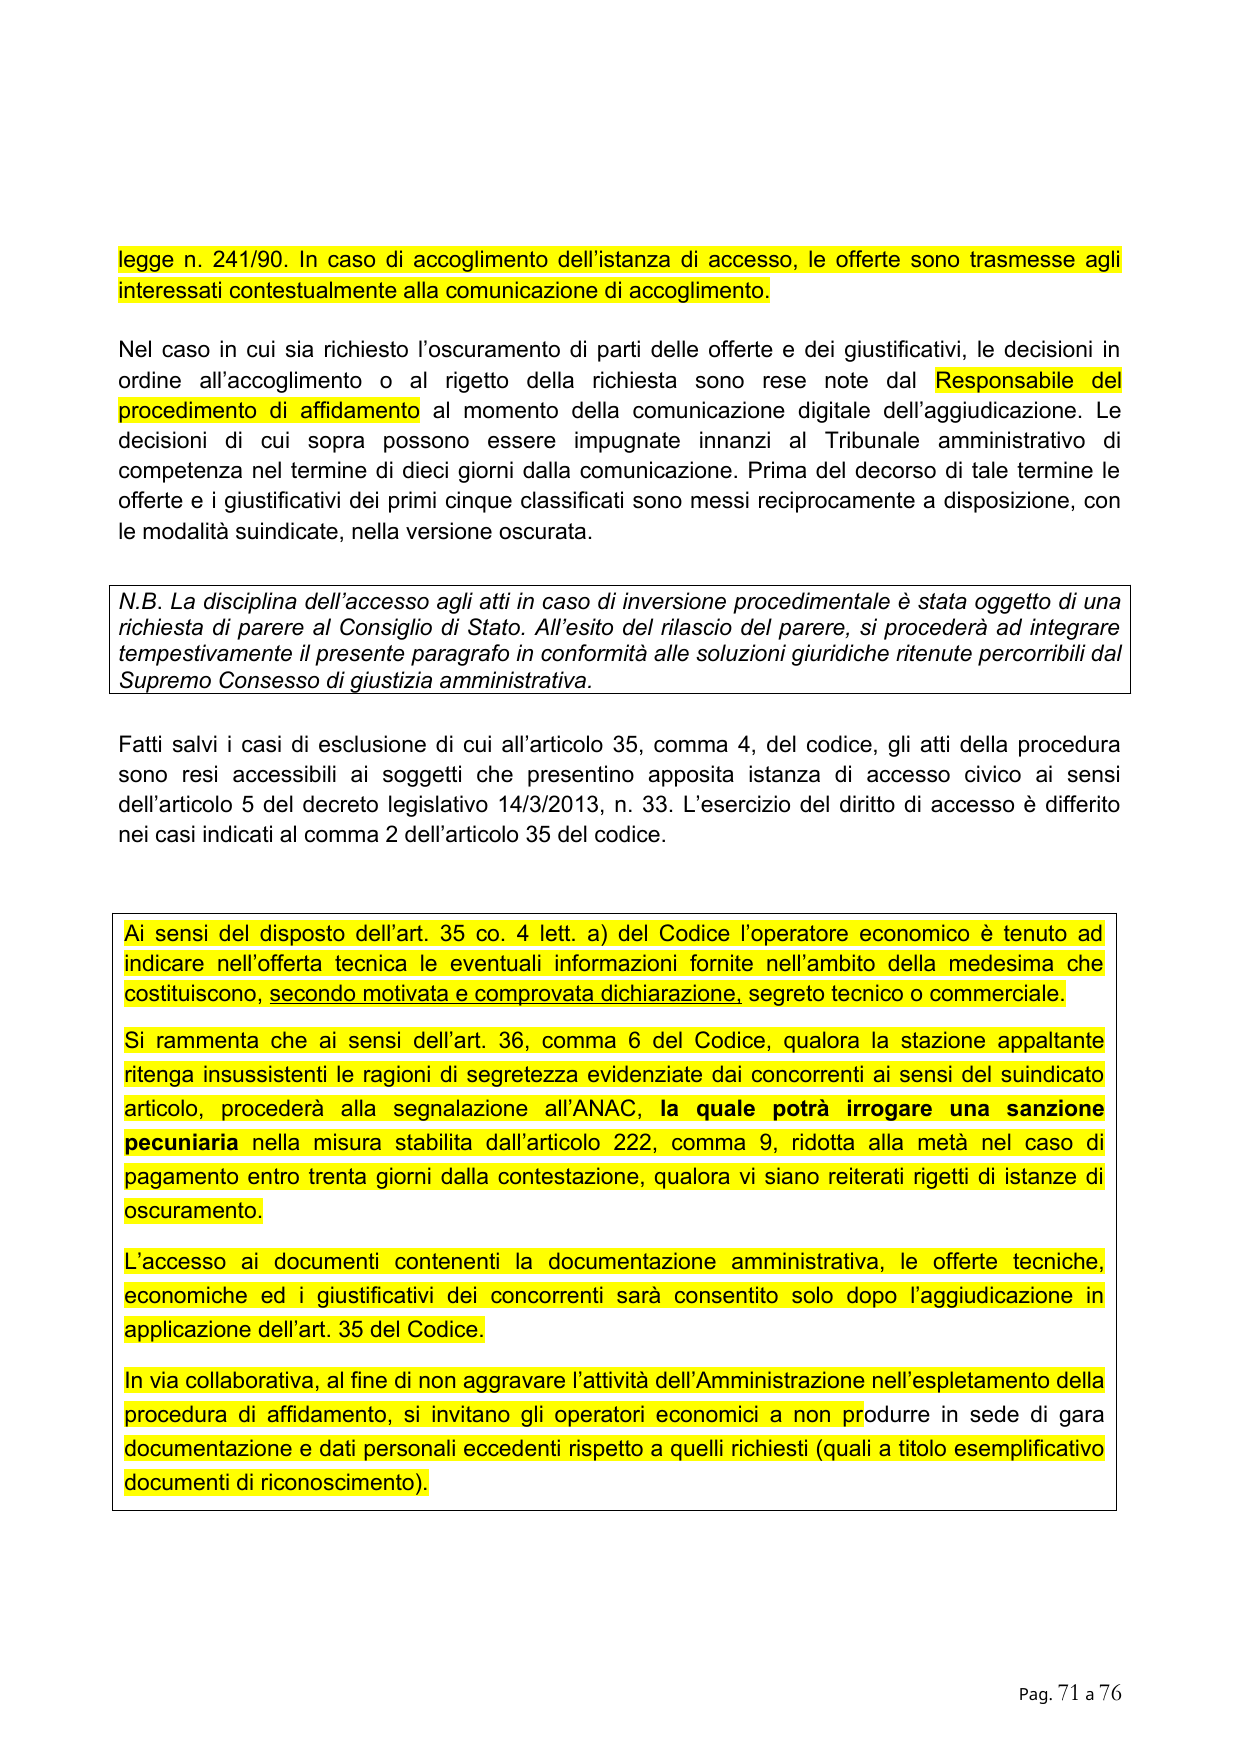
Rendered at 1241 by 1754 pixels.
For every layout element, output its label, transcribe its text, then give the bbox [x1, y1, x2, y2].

text Nel caso in cui sia richiesto l’oscuramento di parti delle offerte e dei giustificativi, le decisioni in ordine all’accoglimento o al rigetto della richiesta sono rese note dal Responsabile del procedimento di affidamento al momento della comunicazione digitale dell’aggiudicazione. Le decisioni di cui sopra possono essere impugnate innanzi al Tribunale amministrativo di competenza nel termine di dieci giorni dalla comunicazione. Prima del decorso di tale termine le offerte e i giustificativi dei primi cinque classificati sono messi reciprocamente a disposizione, con le modalità suindicate, nella versione oscurata. [118, 336, 1122, 544]
text Fatti salvi i casi di esclusione di cui all’articolo 35, comma 4, del codice, gli atti della procedura sono resi accessibili ai soggetti che presentino apposita istanza di accesso civico ai sensi dell’articolo 5 del decreto legislativo 14/3/2013, n. 33. L’esercizio del diritto di accesso è differito nei casi indicati al comma 2 dell’articolo 35 del codice. [118, 731, 1122, 848]
table_header Ai sensi del disposto dell’art. 35 co. 4 lett. a) del Codice l’operatore economico è tenuto ad indicare nell’offerta tecnica le eventuali informazioni fornite nell’ambito della medesima che costituiscono, secondo motivata e comprovata dichiarazione, segreto tecnico o commerciale. Si rammenta che ai sensi dell’art. 36, comma 6 del Codice, qualora la stazione appaltante ritenga insussistenti le ragioni di segretezza evidenziate dai concorrenti ai sensi del suindicato articolo, procederà alla segnalazione all’ANAC, la quale potrà irrogare una sanzione pecuniaria nella misura stabilita dall’articolo 222, comma 9, ridotta alla metà nel caso di pagamento entro trenta giorni dalla contestazione, qualora vi siano reiterati rigetti di istanze di oscuramento. L’accesso ai documenti contenenti la documentazione amministrativa, le offerte tecniche, economiche ed i giustificativi dei concorrenti sarà consentito solo dopo l’aggiudicazione in applicazione dell’art. 35 del Codice. In via collaborativa, al fine di non aggravare l’attività dell’Amministrazione nell’espletamento della procedura di affidamento, si invitano gli operatori economici a non produrre in sede di gara documentazione e dati personali eccedenti rispetto a quelli richiesti (quali a titolo esemplificativo documenti di riconoscimento). [113, 914, 1116, 1510]
text legge n. 241/90. In caso di accoglimento dell’istanza di accesso, le offerte sono trasmesse agli interessati contestualmente alla comunicazione di accoglimento. [118, 246, 1122, 303]
text N.B. La disciplina dell’accesso agli atti in caso di inversione procedimentale è stata oggetto di una richiesta di parere al Consiglio di Stato. All’esito del rilascio del parere, si procederà ad integrare tempestivamente il presente paragrafo in conformità alle soluzioni giuridiche ritenute percorribili dal Supremo Consesso di giustizia amministrativa. [110, 586, 1130, 693]
